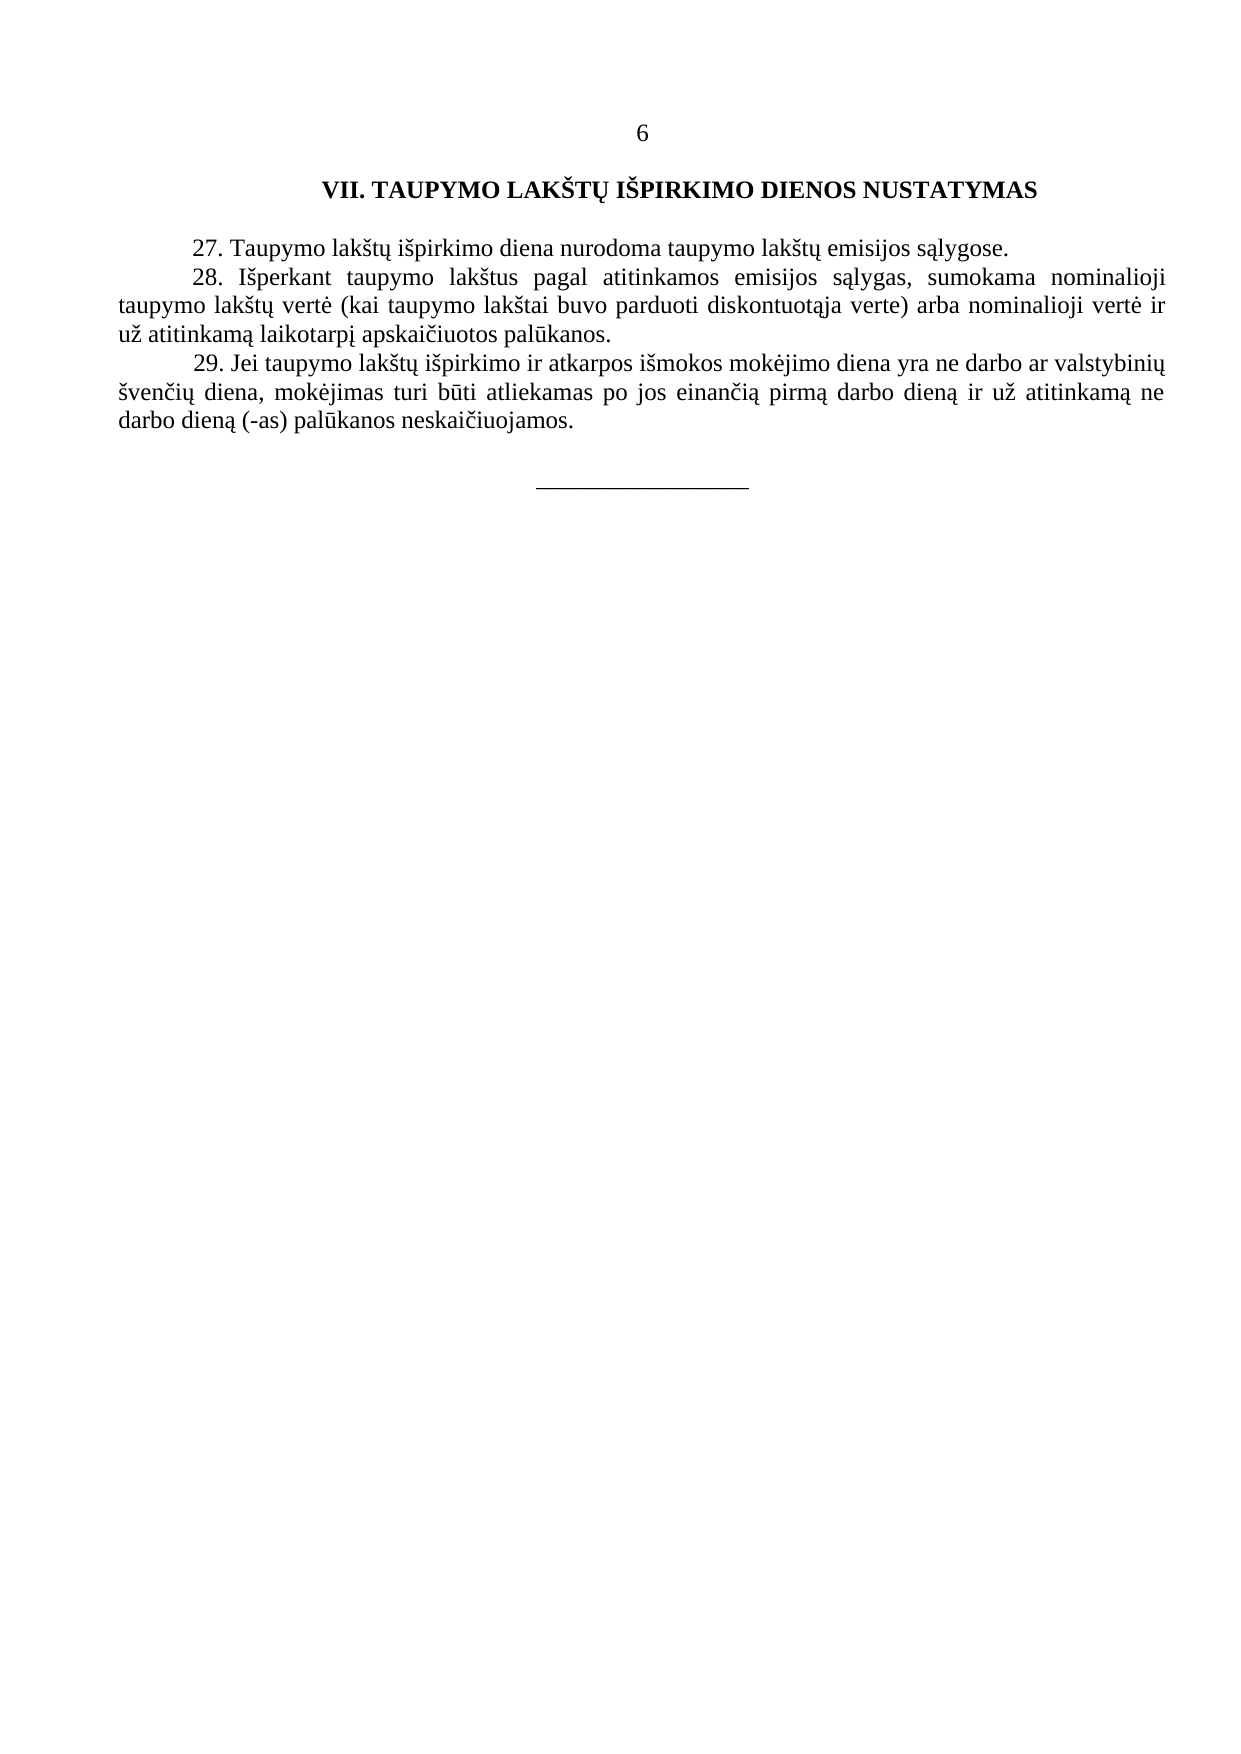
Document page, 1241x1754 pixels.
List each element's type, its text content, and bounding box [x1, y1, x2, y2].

subtitle VII. TAUPYMO LAKŠTŲ IŠPIRKIMO DIENOS NUSTATYMAS [118, 176, 1166, 204]
text 27. Taupymo lakštų išpirkimo diena nurodoma taupymo lakštų emisijos sąlygose. [118, 233, 1166, 262]
text _________________ [118, 463, 1166, 492]
text 29. Jei taupymo lakštų išpirkimo ir atkarpos išmokos mokėjimo diena yra ne darbo ar valstybinių švenčių diena, mokėjimas turi būti atliekamas po jos einančią pirmą darbo dieną ir už atitinkamą ne darbo dieną (-as) palūkanos neskaičiuojamos. [118, 348, 1166, 434]
text 28. Išperkant taupymo lakštus pagal atitinkamos emisijos sąlygas, sumokama nominalioji taupymo lakštų vertė (kai taupymo lakštai buvo parduoti diskontuotąja verte) arba nominalioji vertė ir už atitinkamą laikotarpį apskaičiuotos palūkanos. [118, 262, 1166, 348]
